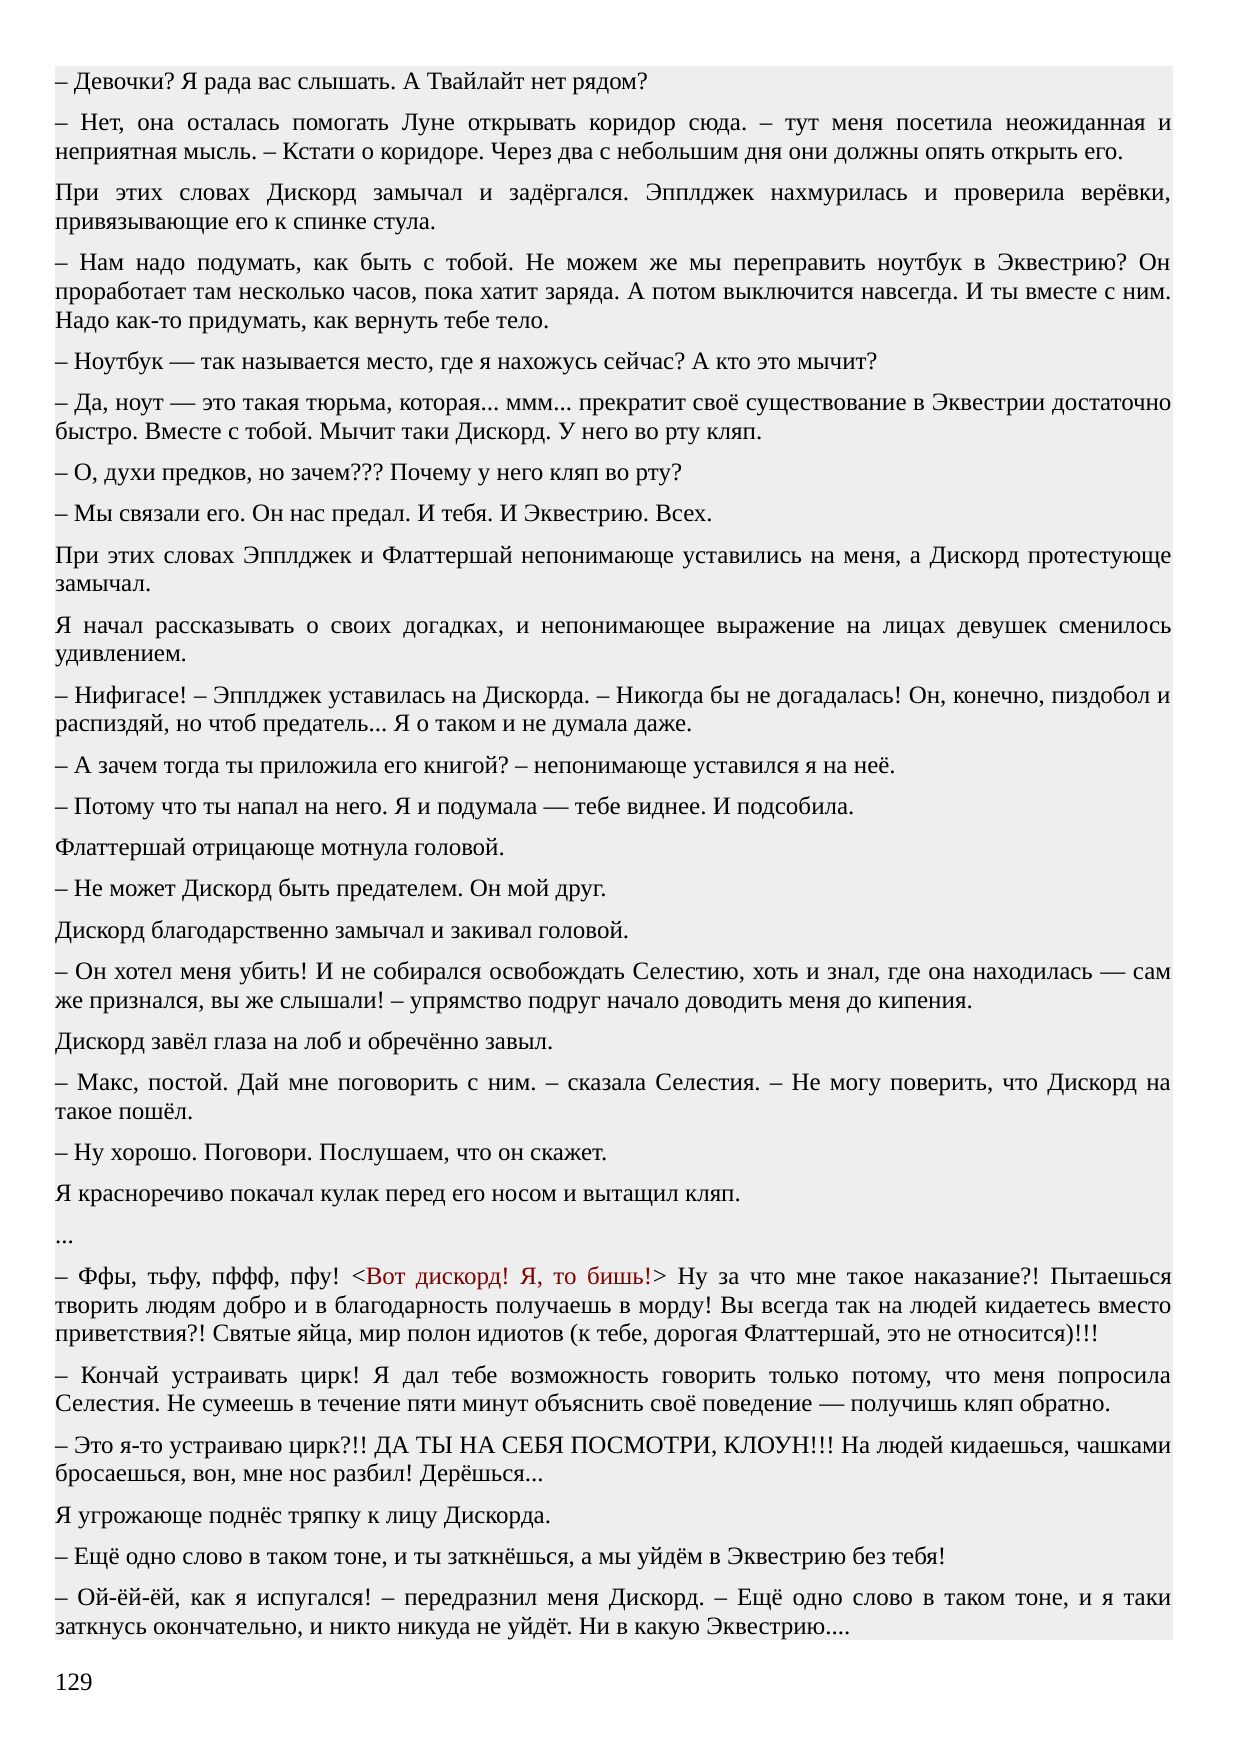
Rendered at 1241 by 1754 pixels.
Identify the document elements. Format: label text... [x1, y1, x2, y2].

text Я угрожающе поднёс тряпку к лицу Дискорда. [55, 1500, 1173, 1528]
text – Ноутбук — так называется место, где я нахожусь сейчас? А кто это мычит? [55, 346, 1173, 375]
text – Ффы, тьфу, пффф, пфу! <Вот дискорд! Я, то бишь!> Ну за что мне такое наказание?! Пытаешься творить людям добро и в благодарность получаешь в морду! Вы всегда так на людей кидаетесь вместо приветствия?! Святые яйца, мир полон идиотов (к тебе, дорогая Флаттершай, это не относится)!!! [55, 1261, 1173, 1347]
text – Ой-ёй-ёй, как я испугался! – передразнил меня Дискорд. – Ещё одно слово в таком тоне, и я таки заткнусь окончательно, и никто никуда не уйдёт. Ни в какую Эквестрию.... [55, 1582, 1173, 1640]
text Дискорд благодарственно замычал и закивал головой. [55, 915, 1173, 943]
text – Девочки? Я рада вас слышать. А Твайлайт нет рядом? [55, 66, 1173, 95]
text ... [55, 1220, 1173, 1248]
text – А зачем тогда ты приложила его книгой? – непонимающе уставился я на неё. [55, 750, 1173, 778]
text – Нет, она осталась помогать Луне открывать коридор сюда. – тут меня посетила неожиданная и неприятная мысль. – Кстати о коридоре. Через два с небольшим дня они должны опять открыть его. [55, 107, 1173, 165]
text – О, духи предков, но зачем??? Почему у него кляп во рту? [55, 457, 1173, 486]
text При этих словах Дискорд замычал и задёргался. Эпплджек нахмурилась и проверила верёвки, привязывающие его к спинке стула. [55, 177, 1173, 235]
text При этих словах Эпплджек и Флаттершай непонимающе уставились на меня, а Дискорд протестующе замычал. [55, 540, 1173, 597]
text – Ещё одно слово в таком тоне, и ты заткнёшься, а мы уйдём в Эквестрию без тебя! [55, 1541, 1173, 1570]
text – Да, ноут — это такая тюрьма, которая... ммм... прекратит своё существование в Эквестрии достаточно быстро. Вместе с тобой. Мычит таки Дискорд. У него во рту кляп. [55, 387, 1173, 445]
text Флаттершай отрицающе мотнула головой. [55, 832, 1173, 861]
text – Это я-то устраиваю цирк?!! ДА ТЫ НА СЕБЯ ПОСМОТРИ, КЛОУН!!! На людей кидаешься, чашками бросаешься, вон, мне нос разбил! Дерёшься... [55, 1430, 1173, 1487]
text – Нифигасе! – Эпплджек уставилась на Дискорда. – Никогда бы не догадалась! Он, конечно, пиздобол и распиздяй, но чтоб предатель... Я о таком и не думала даже. [55, 680, 1173, 737]
text Я красноречиво покачал кулак перед его носом и вытащил кляп. [55, 1178, 1173, 1207]
text – Он хотел меня убить! И не собирался освобождать Селестию, хоть и знал, где она находилась — сам же признался, вы же слышали! – упрямство подруг начало доводить меня до кипения. [55, 956, 1173, 1013]
text – Ну хорошо. Поговори. Послушаем, что он скажет. [55, 1137, 1173, 1166]
text Дискорд завёл глаза на лоб и обречённо завыл. [55, 1026, 1173, 1055]
text – Не может Дискорд быть предателем. Он мой друг. [55, 873, 1173, 902]
text Я начал рассказывать о своих догадках, и непонимающее выражение на лицах девушек сменилось удивлением. [55, 610, 1173, 667]
text – Макс, постой. Дай мне поговорить с ним. – сказала Селестия. – Не могу поверить, что Дискорд на такое пошёл. [55, 1067, 1173, 1125]
text – Нам надо подумать, как быть с тобой. Не можем же мы переправить ноутбук в Эквестрию? Он проработает там несколько часов, пока хатит заряда. А потом выключится навсегда. И ты вместе с ним. Надо как-то придумать, как вернуть тебе тело. [55, 247, 1173, 333]
text – Потому что ты напал на него. Я и подумала — тебе виднее. И подсобила. [55, 791, 1173, 820]
text – Мы связали его. Он нас предал. И тебя. И Эквестрию. Всех. [55, 498, 1173, 527]
text – Кончай устраивать цирк! Я дал тебе возможность говорить только потому, что меня попросила Селестия. Не сумеешь в течение пяти минут объяснить своё поведение — получишь кляп обратно. [55, 1360, 1173, 1417]
